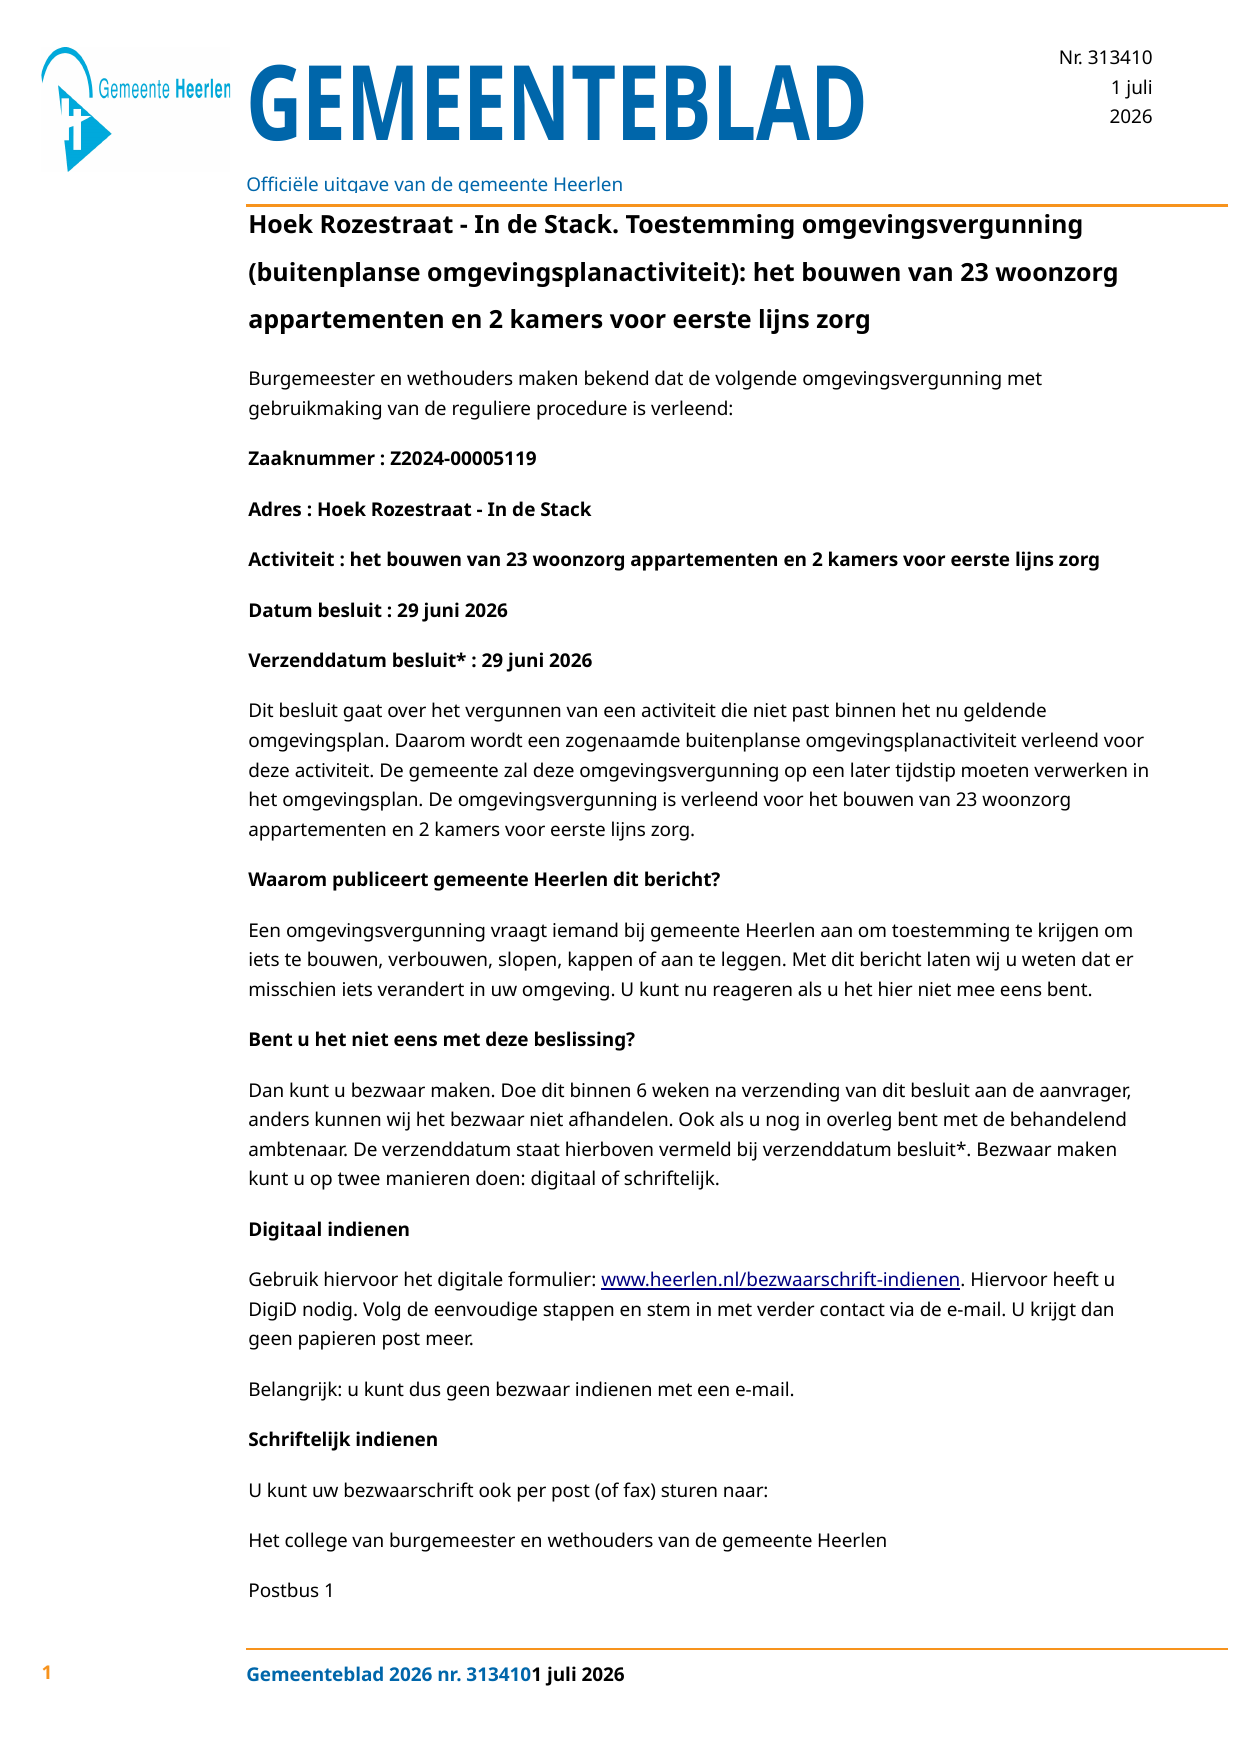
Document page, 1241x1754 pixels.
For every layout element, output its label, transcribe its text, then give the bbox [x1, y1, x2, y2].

picture [41, 47, 231, 172]
picture [41, 47, 59, 70]
text Een omgevingsvergunning vraagt iemand bij gemeente Heerlen aan om toestemming te krijgen om iets te bouwen, verbouwen, slopen, kappen of aan te leggen. Met dit bericht laten wij u weten dat er misschien iets verandert in uw omgeving. U kunt nu reageren als u het hier niet mee eens bent. [248, 917, 1152, 1002]
text Zaaknummer : Z2024-00005119 [248, 446, 1152, 471]
text Gebruik hiervoor het digitale formulier: www.heerlen.nl/bezwaarschrift-indienen. Hiervoor heeft u DigiD nodig. Volg de eenvoudige stappen en stem in met verder contact via de e-mail. U krijgt dan geen papieren post meer. [248, 1266, 1152, 1351]
text Activiteit : het bouwen van 23 woonzorg appartementen en 2 kamers voor eerste lijns zorg [248, 546, 1152, 572]
text Adres : Hoek Rozestraat - In de Stack [248, 496, 1152, 522]
text Het college van burgemeester en wethouders van de gemeente Heerlen [248, 1527, 1152, 1553]
text Bent u het niet eens met deze beslissing? [248, 1026, 1152, 1052]
text U kunt uw bezwaarschrift ook per post (of fax) sturen naar: [248, 1477, 1152, 1502]
text Schriftelijk indienen [248, 1426, 1152, 1452]
text Verzenddatum besluit* : 29 juni 2026 [248, 647, 1152, 673]
text Dan kunt u bezwaar maken. Doe dit binnen 6 weken na verzending van dit besluit aan de aanvrager, anders kunnen wij het bezwaar niet afhandelen. Ook als u nog in overleg bent met de behandelend ambtenaar. De verzenddatum staat hierboven vermeld bij verzenddatum besluit*. Bezwaar maken kunt u op twee manieren doen: digitaal of schriftelijk. [248, 1077, 1152, 1191]
text Datum besluit : 29 juni 2026 [248, 597, 1152, 622]
text Dit besluit gaat over het vergunnen van een activiteit die niet past binnen het nu geldende omgevingsplan. Daarom wordt een zogenaamde buitenplanse omgevingsplanactiviteit verleend voor deze activiteit. De gemeente zal deze omgevingsvergunning op een later tijdstip moeten verwerken in het omgevingsplan. De omgevingsvergunning is verleend voor het bouwen van 23 woonzorg appartementen en 2 kamers voor eerste lijns zorg. [248, 698, 1152, 842]
text Waarom publiceert gemeente Heerlen dit bericht? [248, 866, 1152, 892]
text Burgemeester en wethouders maken bekend dat de volgende omgevingsvergunning met gebruikmaking van de reguliere procedure is verleend: [248, 366, 1152, 421]
text Hoek Rozestraat - In de Stack. Toestemming omgevingsvergunning (buitenplanse omgevingsplanactiviteit): het bouwen van 23 woonzorg appartementen en 2 kamers voor eerste lijns zorg [248, 207, 1152, 336]
text Belangrijk: u kunt dus geen bezwaar indienen met een e-mail. [248, 1376, 1152, 1402]
text Digitaal indienen [248, 1216, 1152, 1242]
text Postbus 1 [248, 1578, 1152, 1603]
